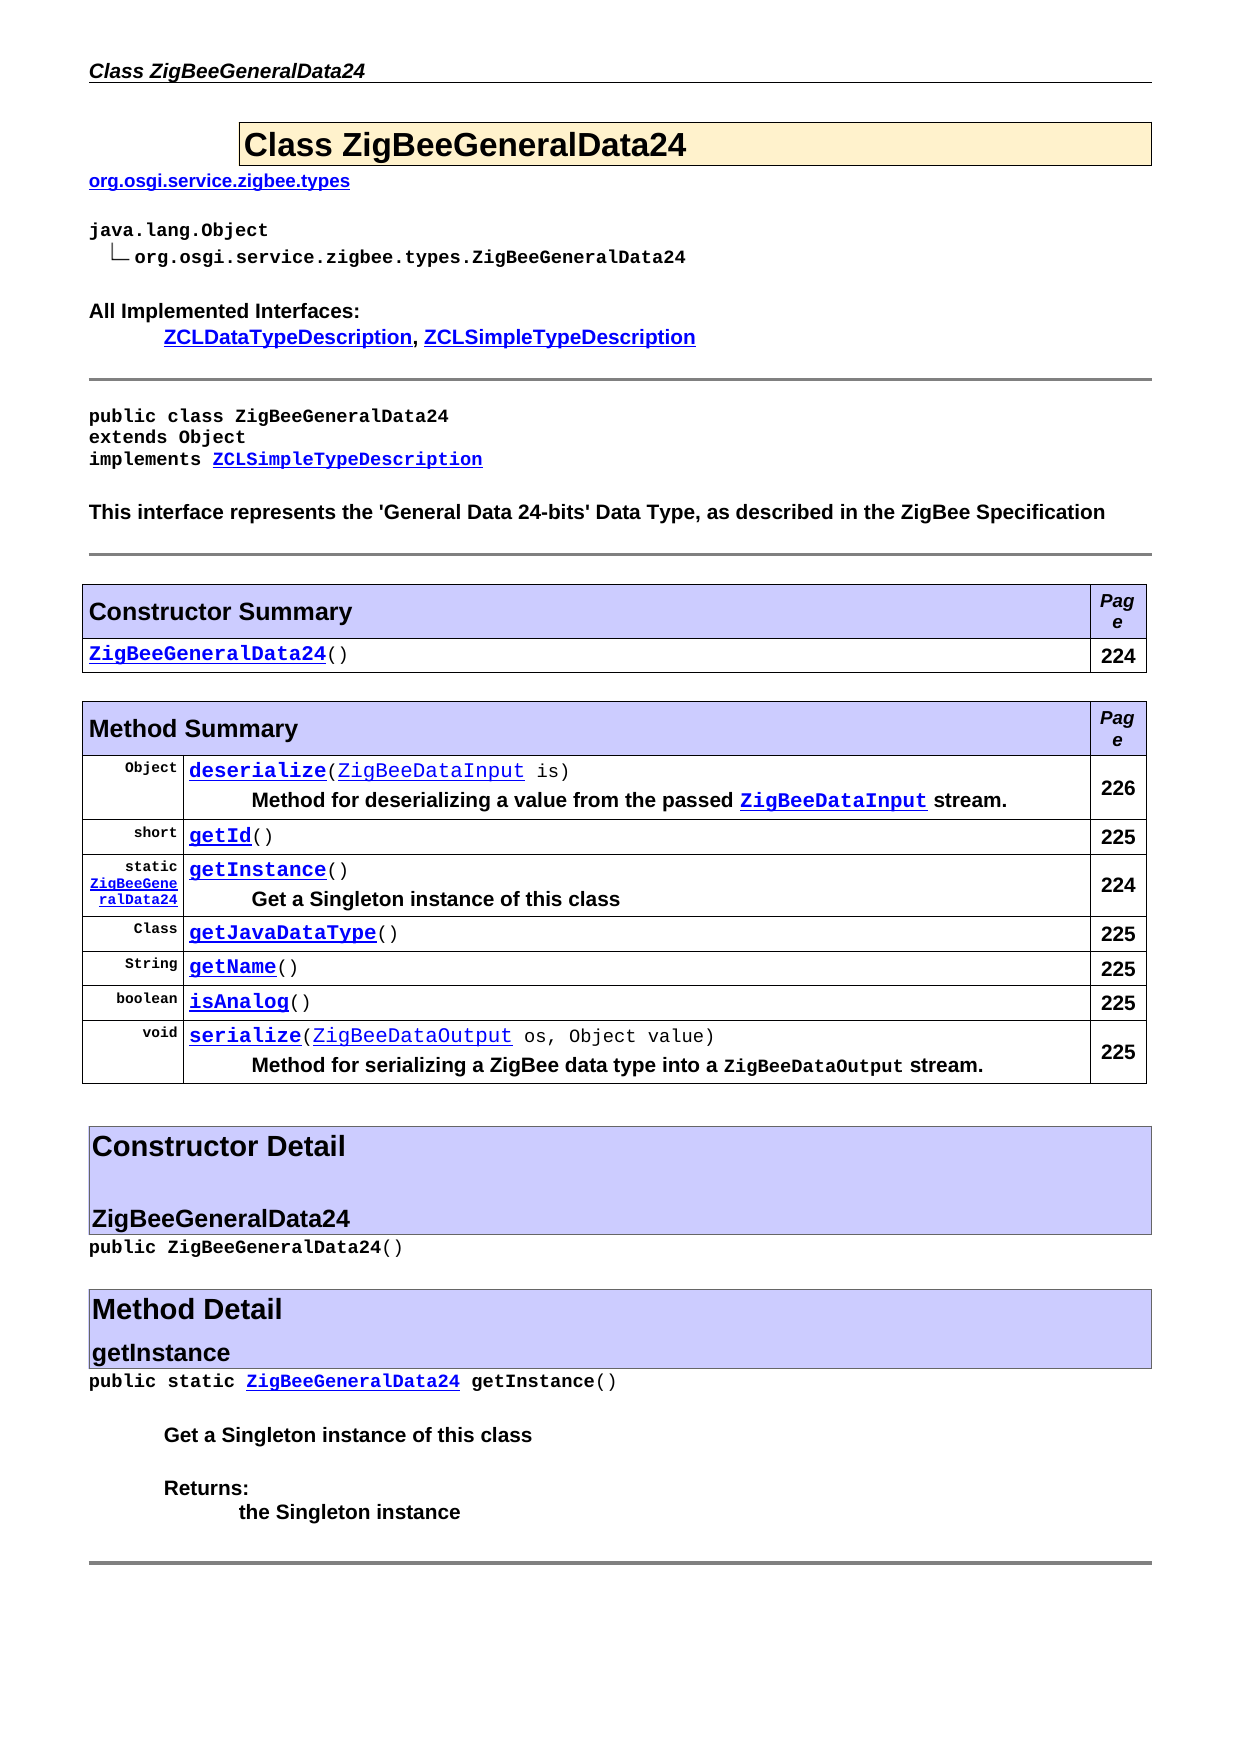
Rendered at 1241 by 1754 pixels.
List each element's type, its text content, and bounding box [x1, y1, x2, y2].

table_cell static ZigBeeGeneralData24 [83, 855, 183, 916]
text ZCLDataTypeDescription, ZCLSimpleTypeDescription [163, 325, 1152, 349]
table_cell getJavaDataType() [184, 917, 1090, 951]
table_header Method Summary [83, 702, 1090, 755]
table_header Page [1091, 702, 1146, 755]
table_cell void [83, 1021, 183, 1083]
text extends Object [88, 428, 1152, 449]
text java.lang.Object [88, 221, 1152, 242]
text the Singleton instance [238, 1500, 1152, 1524]
table_cell Object [83, 756, 183, 819]
table_cell isAnalog() [184, 986, 1090, 1020]
subtitle Constructor Detail [90, 1127, 1151, 1162]
table_cell 225 [1091, 917, 1146, 951]
subtitle ZigBeeGeneralData24 [90, 1200, 1151, 1234]
text Get a Singleton instance of this class [163, 1423, 1152, 1447]
subtitle getInstance [90, 1334, 1151, 1368]
table_cell 226 [1091, 756, 1146, 819]
text implements ZCLSimpleTypeDescription [88, 449, 1152, 471]
subtitle All Implemented Interfaces: [88, 298, 1152, 322]
text org.osgi.service.zigbee.types.ZigBeeGeneralData24 [88, 242, 1152, 269]
text public ZigBeeGeneralData24() [88, 1238, 1152, 1259]
table_cell getId() [184, 820, 1090, 853]
text This interface represents the 'General Data 24-bits' Data Type, as described in the ZigBee Specification [88, 500, 1152, 524]
text org.osgi.service.zigbee.types [88, 170, 1152, 191]
text Returns: [163, 1476, 1152, 1500]
text public static ZigBeeGeneralData24 getInstance() [88, 1372, 1152, 1393]
table_cell 225 [1091, 1021, 1146, 1083]
table_cell ZigBeeGeneralData24() [83, 639, 1090, 672]
table_cell getName() [184, 952, 1090, 985]
table_cell serialize(ZigBeeDataOutput os, Object value) Method for serializing a ZigBee data type into a ZigBeeDataOutput stream. [184, 1021, 1090, 1083]
table_cell 224 [1091, 639, 1146, 672]
picture [111, 241, 135, 264]
table_cell boolean [83, 986, 183, 1020]
table_cell deserialize(ZigBeeDataInput is) Method for deserializing a value from the passed ZigBeeDataInput stream. [184, 756, 1090, 819]
table_cell 224 [1091, 855, 1146, 916]
table_cell Class [83, 917, 183, 951]
table_header Constructor Summary [83, 585, 1090, 638]
table_cell short [83, 820, 183, 853]
subtitle Class ZigBeeGeneralData24 [240, 123, 1151, 165]
text public class ZigBeeGeneralData24 [88, 407, 1152, 428]
table_cell 225 [1091, 986, 1146, 1020]
table_cell String [83, 952, 183, 985]
subtitle Method Detail [90, 1290, 1151, 1325]
table_cell 225 [1091, 952, 1146, 985]
table_header Page [1091, 585, 1146, 638]
table_cell 225 [1091, 820, 1146, 853]
table_cell getInstance() Get a Singleton instance of this class [184, 855, 1090, 916]
